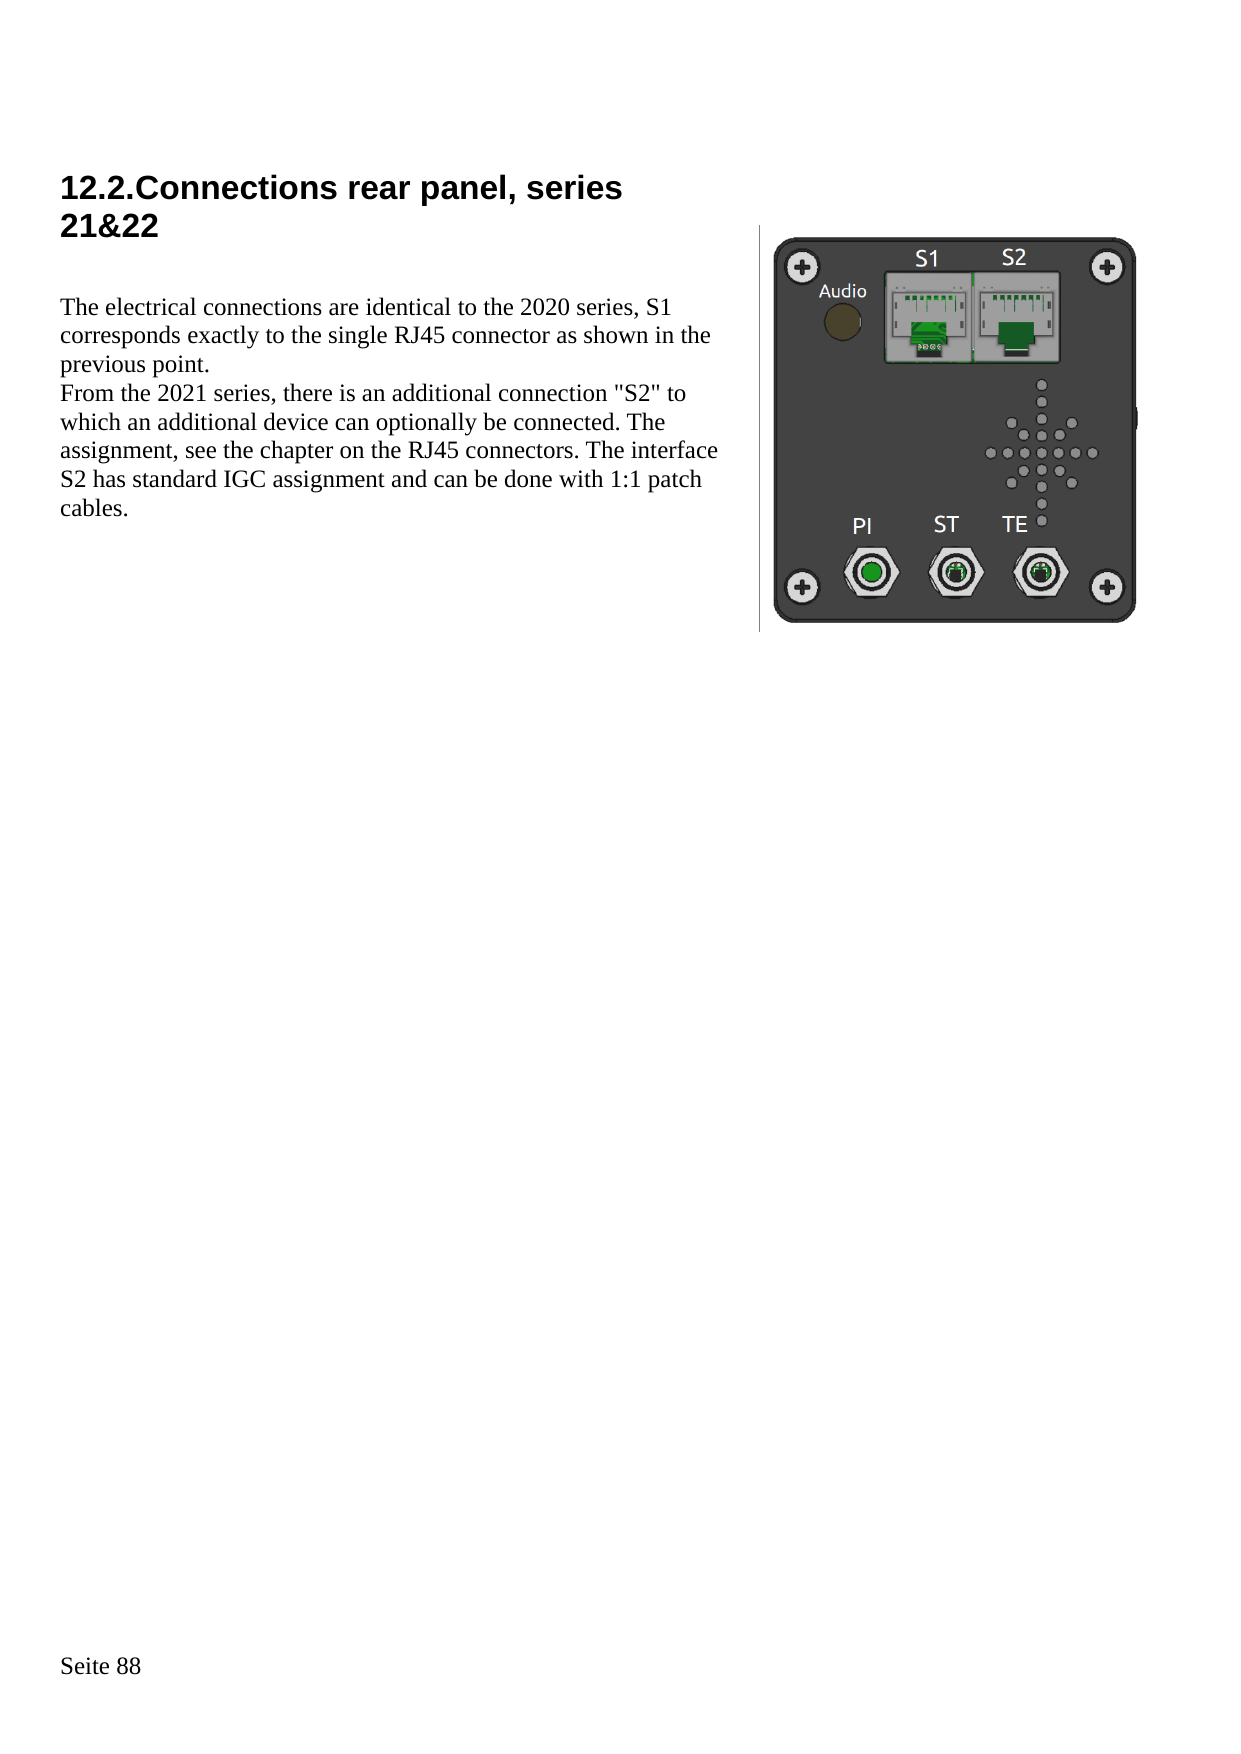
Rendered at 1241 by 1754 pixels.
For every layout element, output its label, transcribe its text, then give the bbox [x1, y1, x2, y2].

picture [756, 225, 1152, 632]
subtitle Connections rear panel, series 21&22 [60, 168, 1207, 245]
text The electrical connections are identical to the 2020 series, S1 corresponds exactly to the single RJ45 connector as shown in the previous point. From the 2021 series, there is an additional connection "S2" to which an additional device can optionally be connected. The assignment, see the chapter on the RJ45 connectors. The interface S2 has standard IGC assignment and can be done with 1:1 patch cables. [60, 292, 756, 522]
text [1152, 292, 1207, 522]
